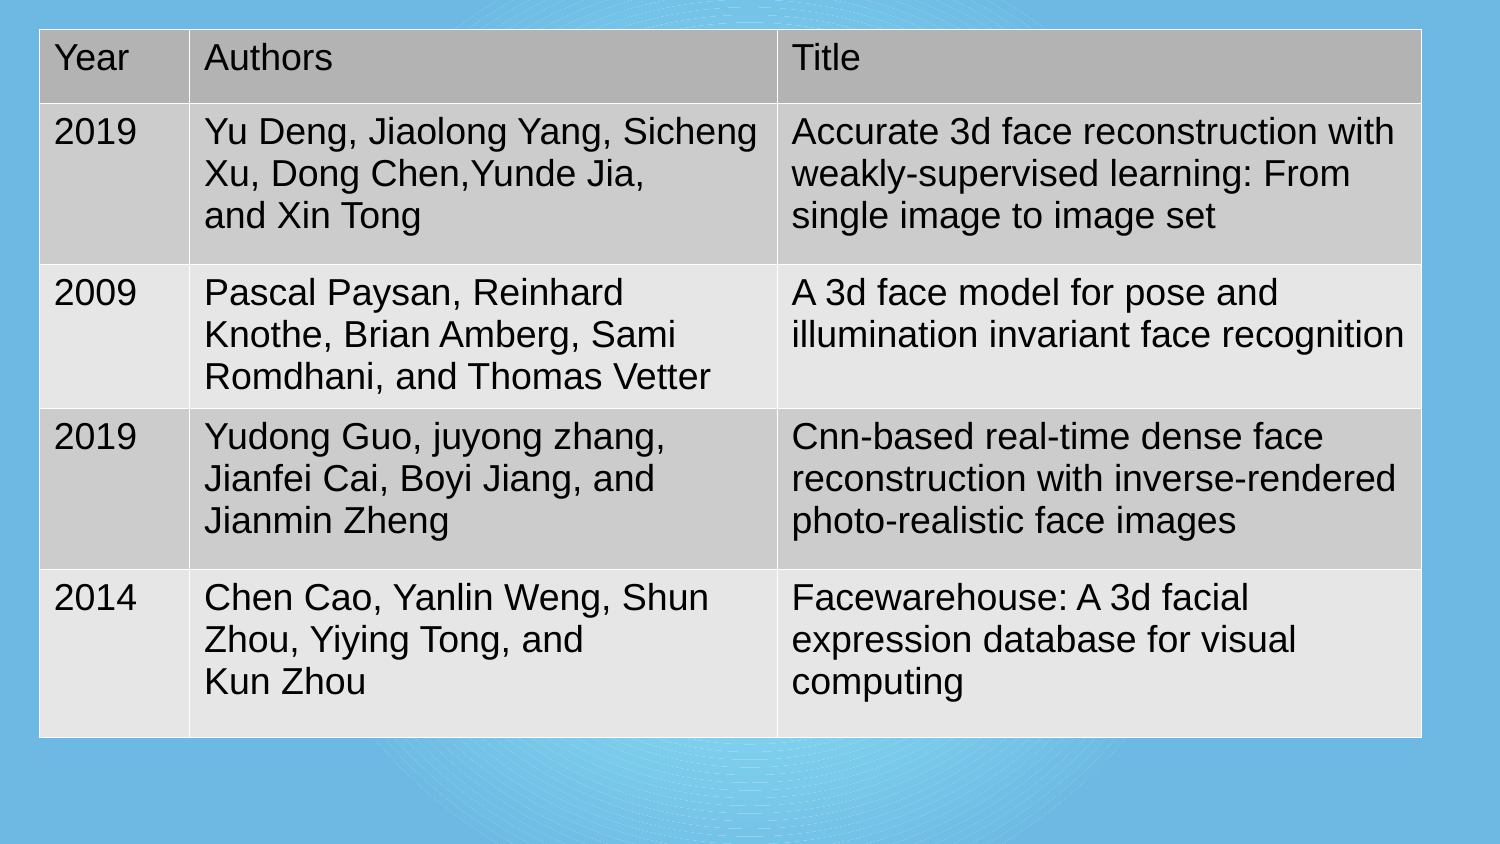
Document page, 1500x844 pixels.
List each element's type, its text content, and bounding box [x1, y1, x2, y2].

table_header Authors [190, 30, 777, 103]
table_header Year [40, 30, 189, 103]
table_cell 2009 [40, 265, 189, 408]
table_cell Pascal Paysan, Reinhard Knothe, Brian Amberg, Sami Romdhani, and Thomas Vetter [190, 265, 777, 408]
table_cell 2019 [40, 104, 189, 264]
table_cell 2014 [40, 570, 189, 737]
table_cell Facewarehouse: A 3d facial expression database for visual computing [778, 570, 1421, 737]
table_cell 2019 [40, 409, 189, 569]
table_cell Yu Deng, Jiaolong Yang, Sicheng Xu, Dong Chen,Yunde Jia, and Xin Tong [190, 104, 777, 264]
table_cell Accurate 3d face reconstruction with weakly-supervised learning: From single image to image set [778, 104, 1421, 264]
table_cell Chen Cao, Yanlin Weng, Shun Zhou, Yiying Tong, and Kun Zhou [190, 570, 777, 737]
table_cell Cnn-based real-time dense face reconstruction with inverse-rendered photo-realistic face images [778, 409, 1421, 569]
table_cell A 3d face model for pose and illumination invariant face recognition [778, 265, 1421, 408]
table_header Title [778, 30, 1421, 103]
table_cell Yudong Guo, juyong zhang, Jianfei Cai, Boyi Jiang, and Jianmin Zheng [190, 409, 777, 569]
